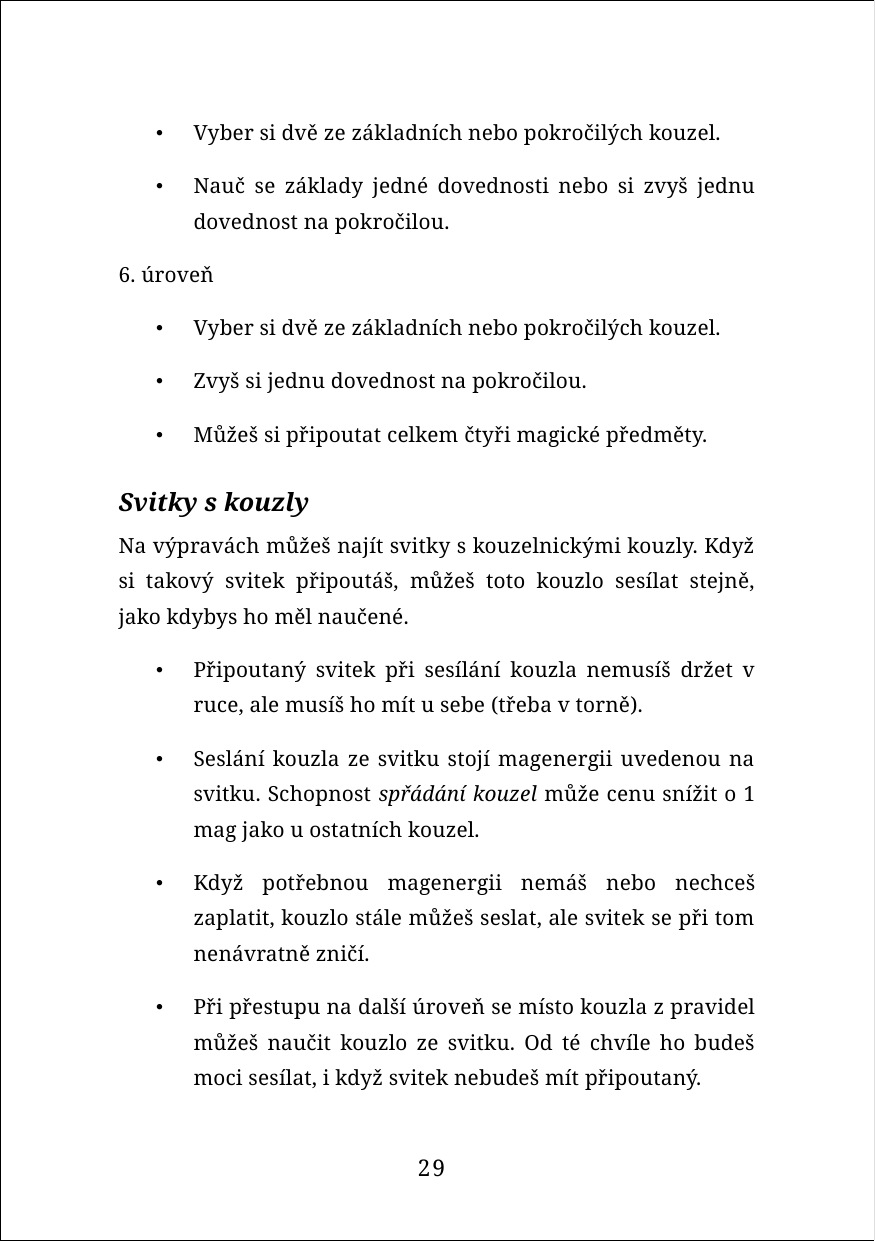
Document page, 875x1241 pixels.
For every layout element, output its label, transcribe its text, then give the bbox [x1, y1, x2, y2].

list Seslání kouzla ze svitku stojí magenergii uvedenou na svitku. Schopnost spřádání kouzel může cenu snížit o 1 mag jako u ostatních kouzel. [156, 744, 756, 843]
list Vyber si dvě ze základních nebo pokročilých kouzel. [156, 118, 756, 147]
list Při přestupu na další úroveň se místo kouzla z pravidel můžeš naučit kouzlo ze svitku. Od té chvíle ho budeš moci sesílat, i když svitek nebudeš mít připoutaný. [156, 992, 756, 1092]
text Na výpravách můžeš najít svitky s kouzelnickými kouzly. Když si takový svitek připoutáš, můžeš toto kouzlo sesílat stejně, jako kdybys ho měl naučené. [118, 531, 756, 630]
list Vyber si dvě ze základních nebo pokročilých kouzel. [156, 313, 756, 342]
list Připoutaný svitek při sesílání kouzla nemusíš držet v ruce, ale musíš ho mít u sebe (třeba v torně). [156, 655, 756, 719]
list Můžeš si připoutat celkem čtyři magické předměty. [156, 420, 756, 448]
list Nauč se základy jedné dovednosti nebo si zvyš jednu dovednost na pokročilou. [156, 171, 756, 235]
text 6. úroveň [118, 260, 756, 289]
subtitle Svitky s kouzly [118, 485, 756, 519]
list Zvyš si jednu dovednost na pokročilou. [156, 367, 756, 395]
list Když potřebnou magenergii nemáš nebo nechceš zaplatit, kouzlo stále můžeš seslat, ale svitek se při tom nenávratně zničí. [156, 868, 756, 967]
